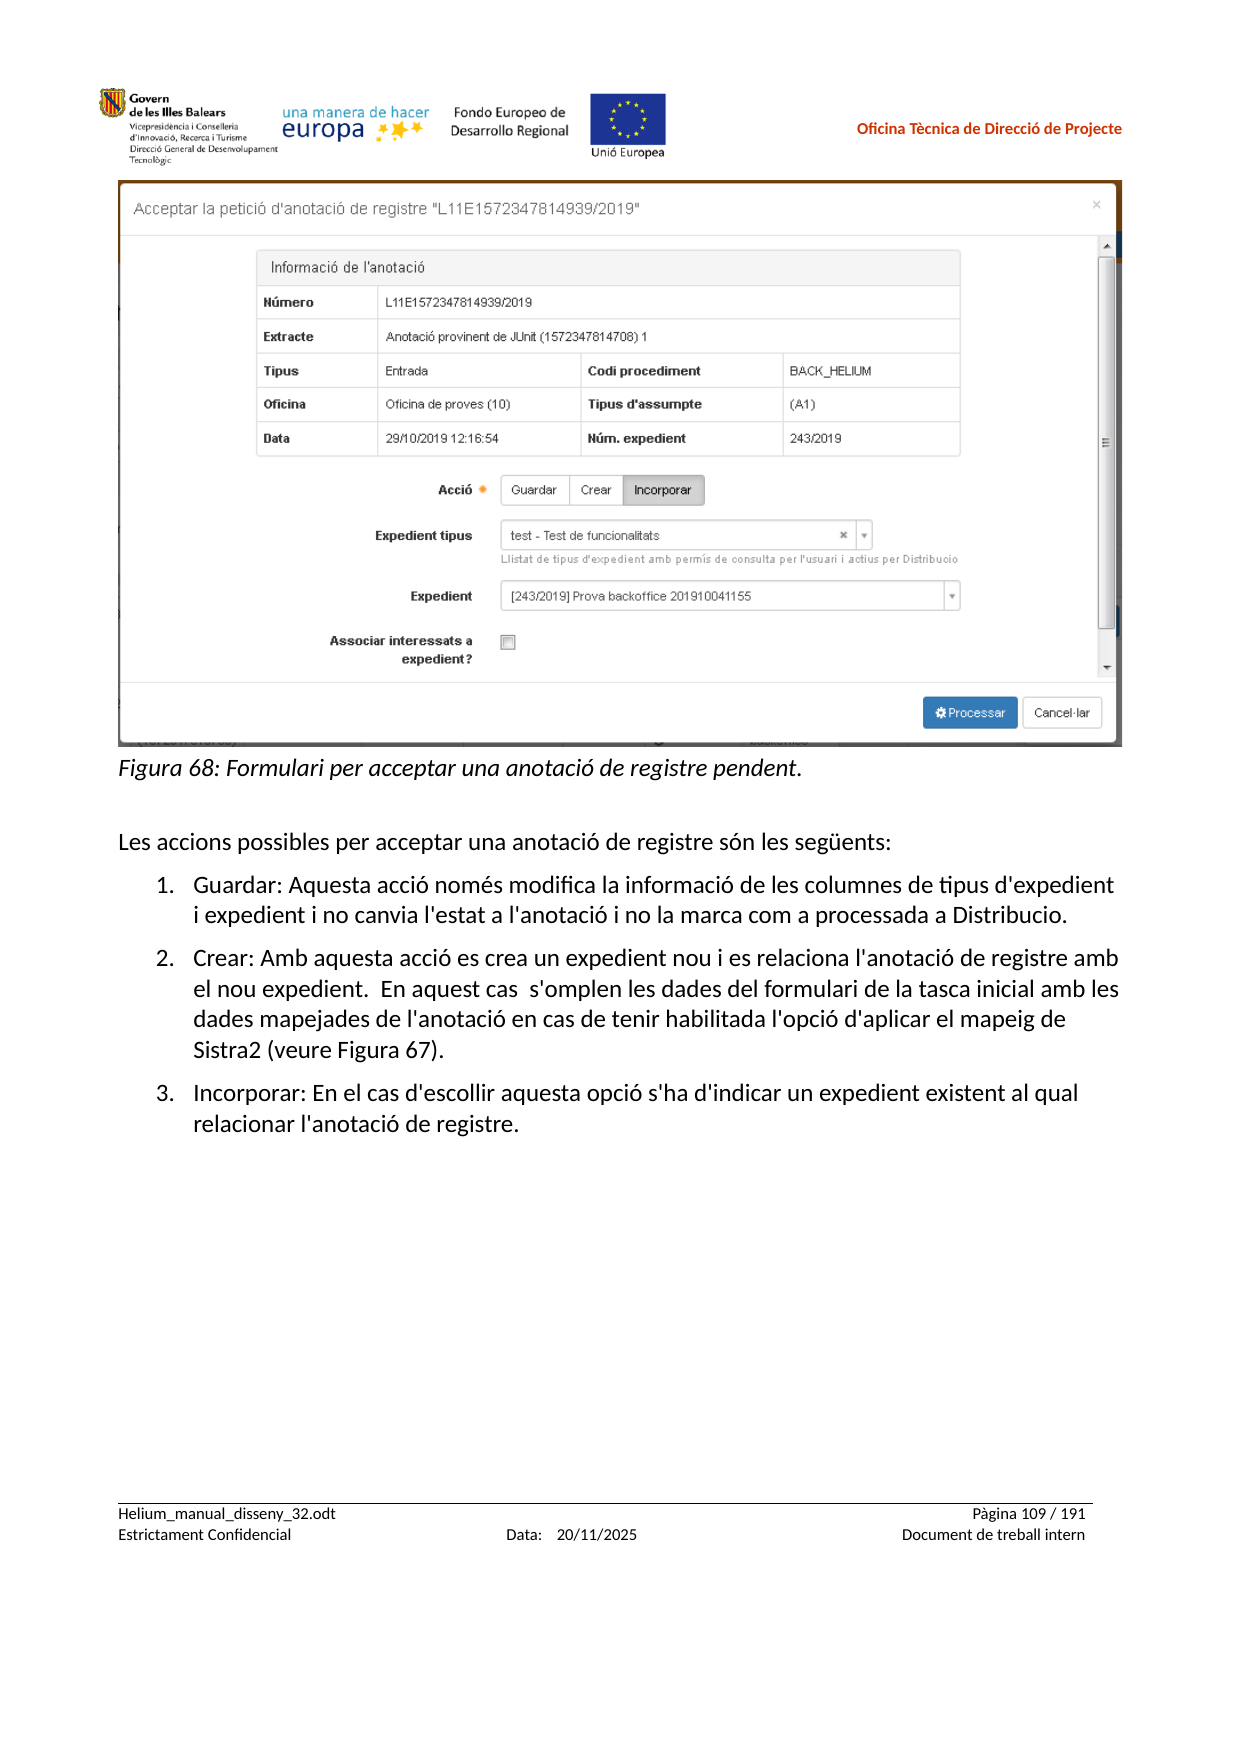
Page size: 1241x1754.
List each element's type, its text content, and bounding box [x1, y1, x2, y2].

list Incorporar: En el cas d'escollir aquesta opció s'ha d'indicar un expedient existent al qual relacionar l'anotació de registre. [156, 1077, 1122, 1138]
list Guardar: Aquesta acció només modifica la informació de les columnes de tipus d'expedient i expedient i no canvia l'estat a l'anotació i no la marca com a processada a Distribucio. [156, 869, 1122, 930]
text Les accions possibles per acceptar una anotació de registre són les següents: [118, 826, 1122, 857]
picture [99, 87, 668, 166]
picture [118, 180, 1123, 747]
text Figura 68: Formulari per acceptar una anotació de registre pendent. [118, 747, 1122, 783]
list Crear: Amb aquesta acció es crea un expedient nou i es relaciona l'anotació de registre amb el nou expedient. En aquest cas s'omplen les dades del formulari de la tasca inicial amb les dades mapejades de l'anotació en cas de tenir habilitada l'opció d'aplicar el mapeig de Sistra2 (veure Figura 67). [156, 943, 1122, 1065]
